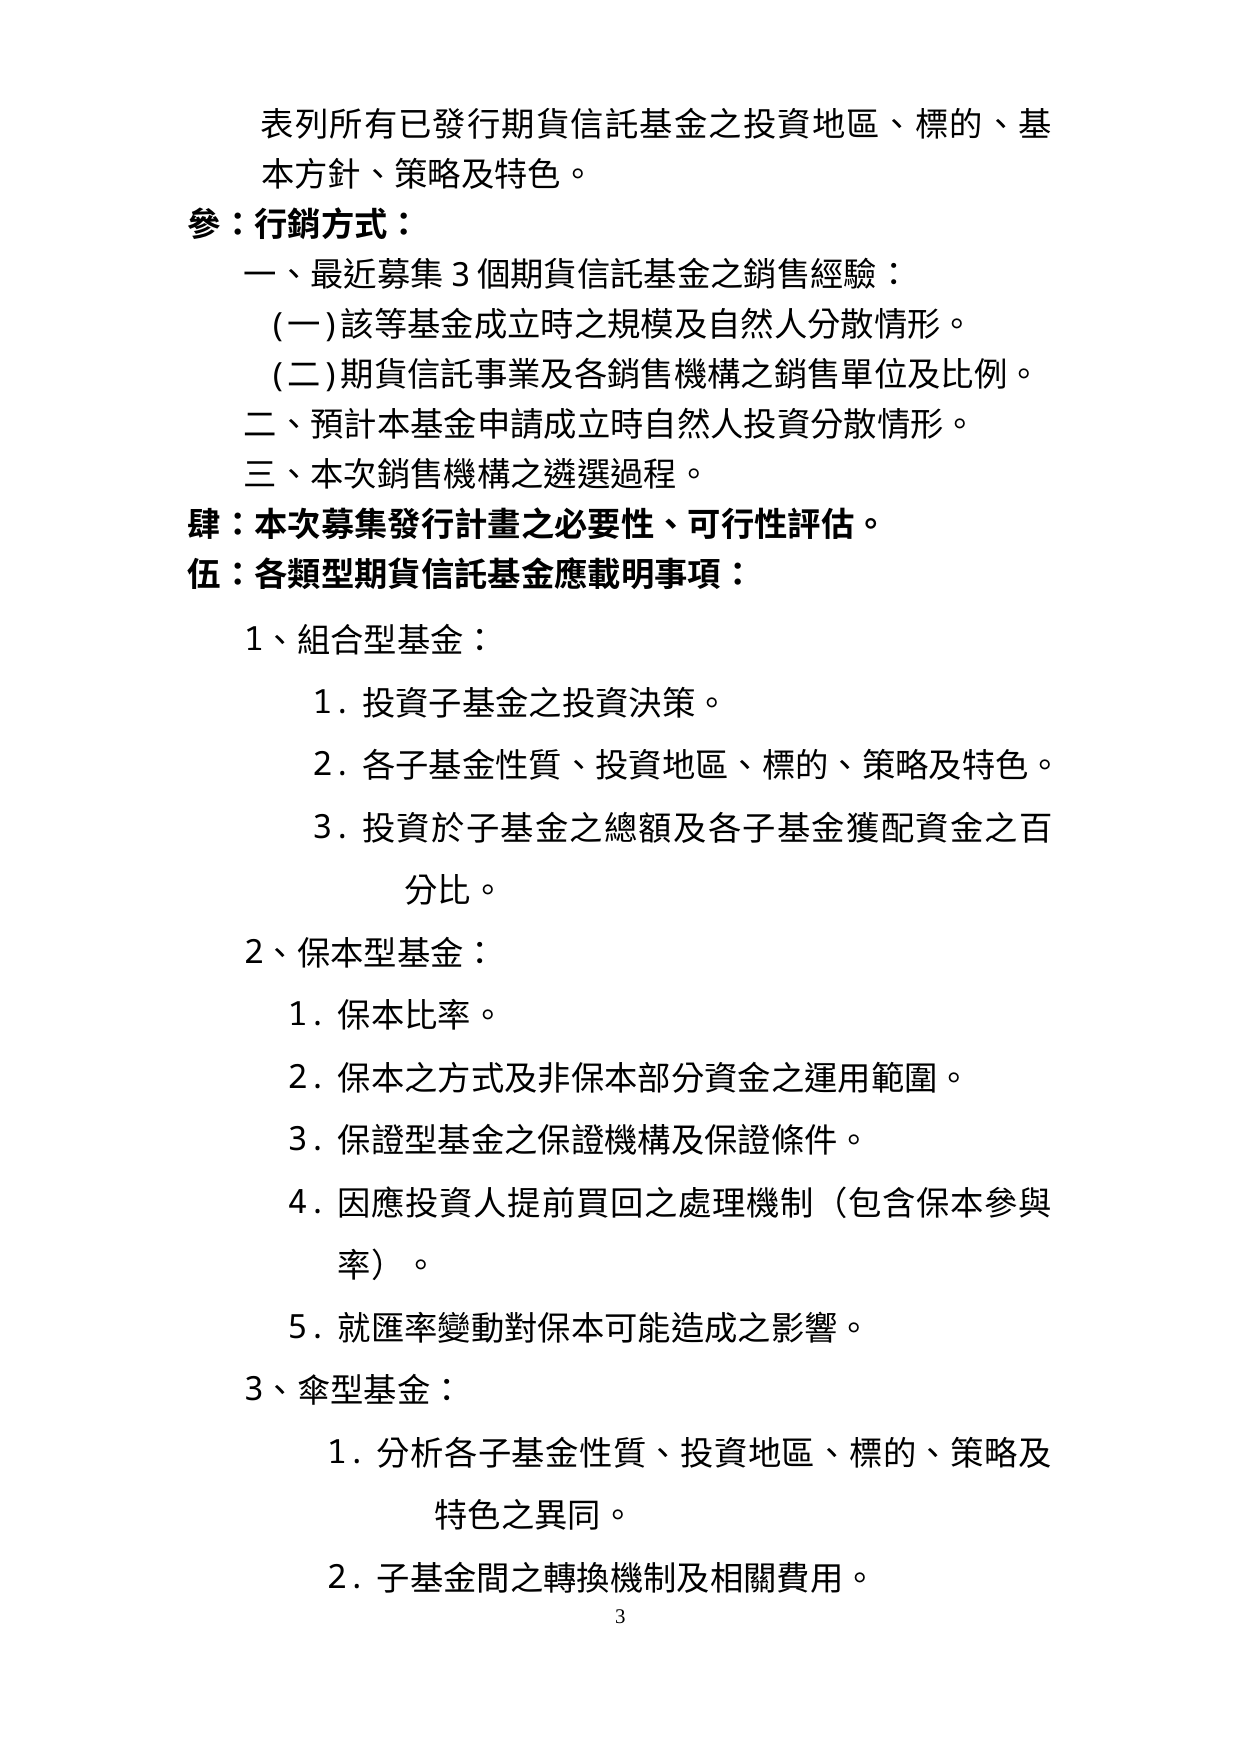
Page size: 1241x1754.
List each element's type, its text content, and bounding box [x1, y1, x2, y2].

list 保本之方式及非保本部分資金之運用範圍。 [287, 1034, 1053, 1096]
list 分析各子基金性質、投資地區、標的、策略及特色之異同。 [327, 1409, 1053, 1534]
text 伍：各類型期貨信託基金應載明事項： [187, 546, 1053, 596]
text (一)該等基金成立時之規模及自然人分散情形。 [267, 296, 1053, 346]
text 肆：本次募集發行計畫之必要性、可行性評估。 [187, 496, 1053, 546]
list 各子基金性質、投資地區、標的、策略及特色。 [312, 721, 1053, 784]
text 表列所有已發行期貨信託基金之投資地區、標的、基本方針、策略及特色。 [261, 96, 1053, 196]
list 傘型基金： [243, 1346, 1053, 1409]
text 參：行銷方式： [187, 196, 1053, 246]
list 保本型基金： [243, 909, 1053, 971]
list 組合型基金： [243, 596, 1053, 659]
list 就匯率變動對保本可能造成之影響。 [287, 1284, 1053, 1346]
list 投資子基金之投資決策。 [312, 659, 1053, 721]
list 保本比率。 [287, 971, 1053, 1034]
list 投資於子基金之總額及各子基金獲配資金之百分比。 [312, 784, 1053, 909]
list 保證型基金之保證機構及保證條件。 [287, 1096, 1053, 1159]
text 一、最近募集3個期貨信託基金之銷售經驗： [244, 246, 1053, 296]
text (二)期貨信託事業及各銷售機構之銷售單位及比例。 [267, 346, 1053, 396]
list 因應投資人提前買回之處理機制（包含保本參與率）。 [287, 1159, 1053, 1284]
list 子基金間之轉換機制及相關費用。 [327, 1534, 1053, 1596]
text 三、本次銷售機構之遴選過程。 [244, 446, 1053, 496]
text 二、預計本基金申請成立時自然人投資分散情形。 [244, 396, 1053, 446]
